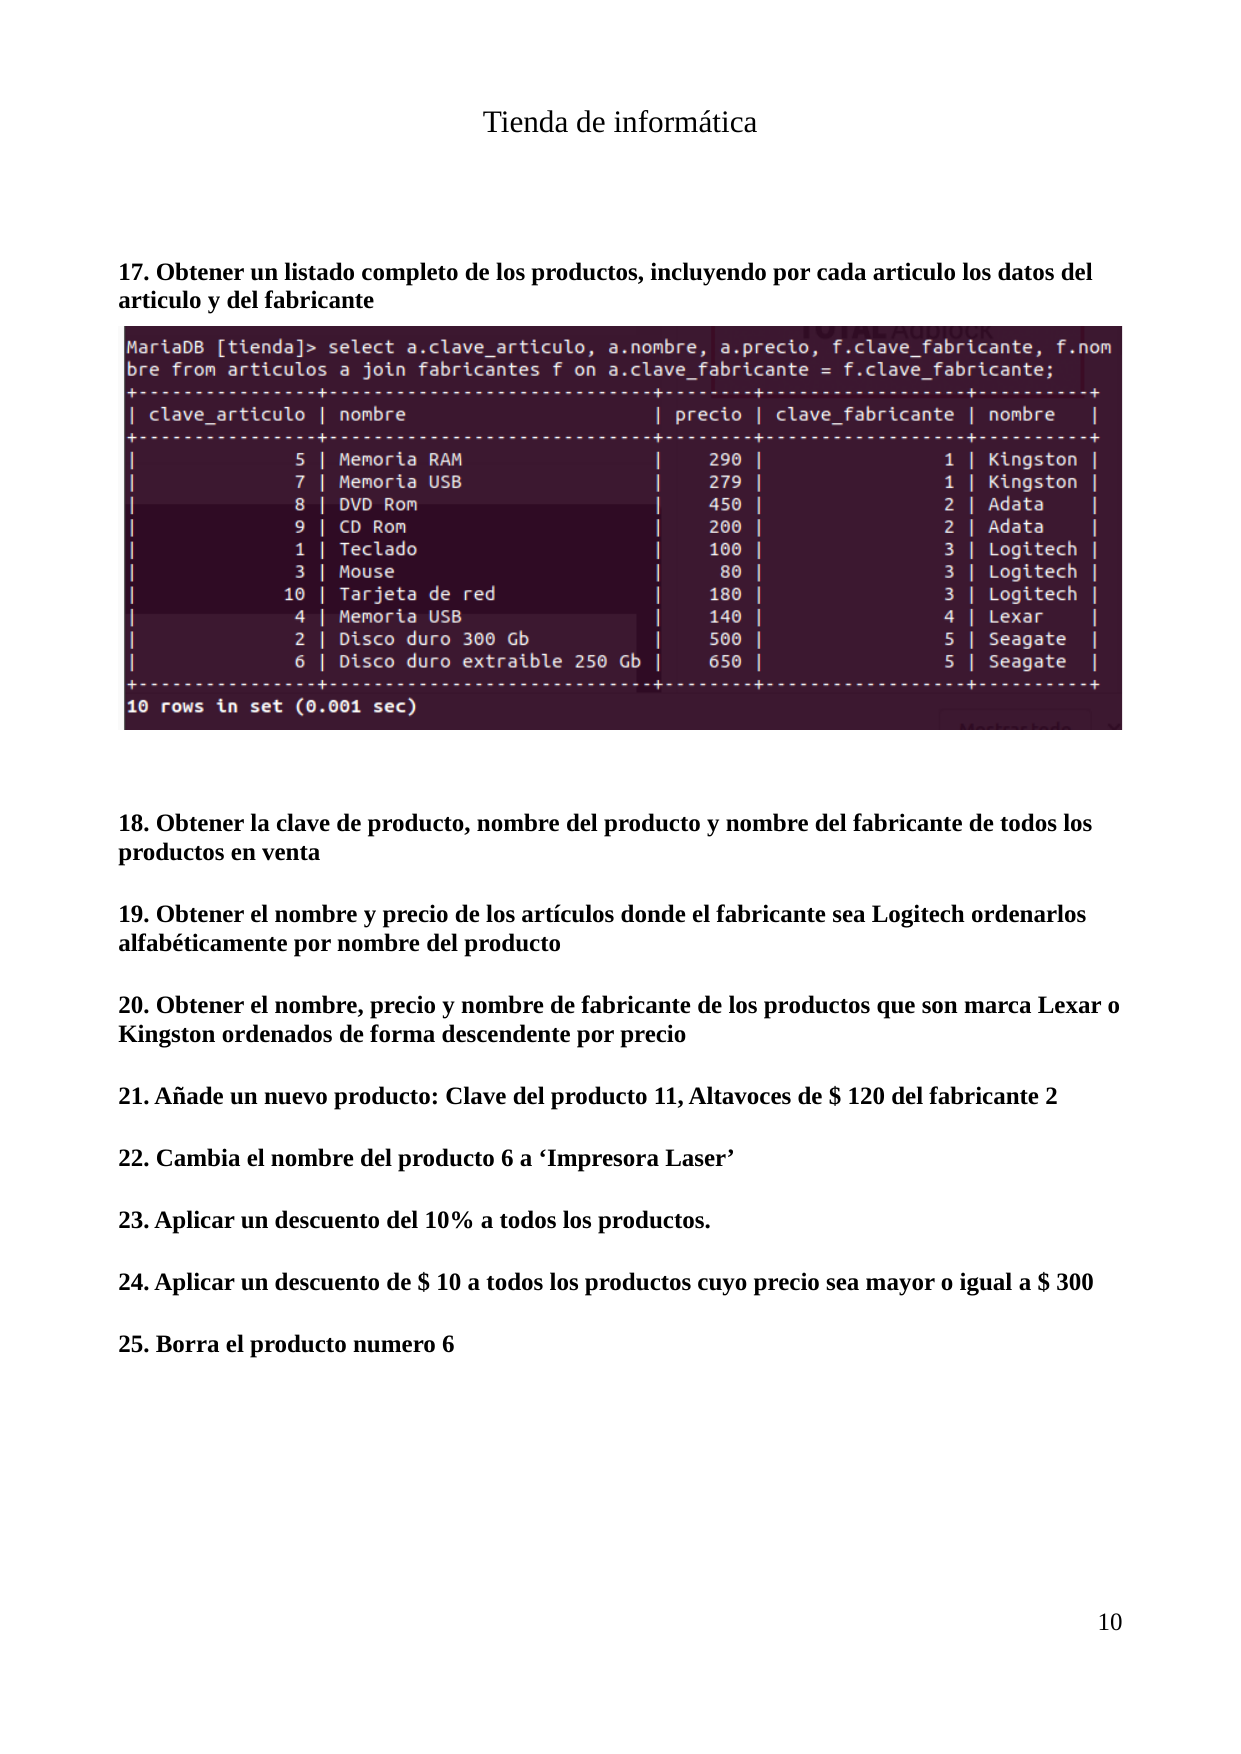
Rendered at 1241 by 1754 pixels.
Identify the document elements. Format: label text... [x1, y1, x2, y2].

subtitle 20. Obtener el nombre, precio y nombre de fabricante de los productos que son marca Lexar o Kingston ordenados de forma descendente por precio [118, 990, 1122, 1047]
subtitle 21. Añade un nuevo producto: Clave del producto 11, Altavoces de $ 120 del fabricante 2 [118, 1081, 1122, 1109]
subtitle 19. Obtener el nombre y precio de los artículos donde el fabricante sea Logitech ordenarlos alfabéticamente por nombre del producto [118, 899, 1122, 957]
subtitle 23. Aplicar un descuento del 10% a todos los productos. [118, 1205, 1122, 1234]
picture [118, 326, 1123, 730]
subtitle 25. Borra el producto numero 6 [118, 1329, 1122, 1358]
subtitle 24. Aplicar un descuento de $ 10 a todos los productos cuyo precio sea mayor o igual a $ 300 [118, 1267, 1122, 1296]
subtitle 17. Obtener un listado completo de los productos, incluyendo por cada articulo los datos del articulo y del fabricante [118, 257, 1122, 314]
subtitle 18. Obtener la clave de producto, nombre del producto y nombre del fabricante de todos los productos en venta [118, 808, 1122, 866]
subtitle 22. Cambia el nombre del producto 6 a ‘Impresora Laser’ [118, 1143, 1122, 1172]
